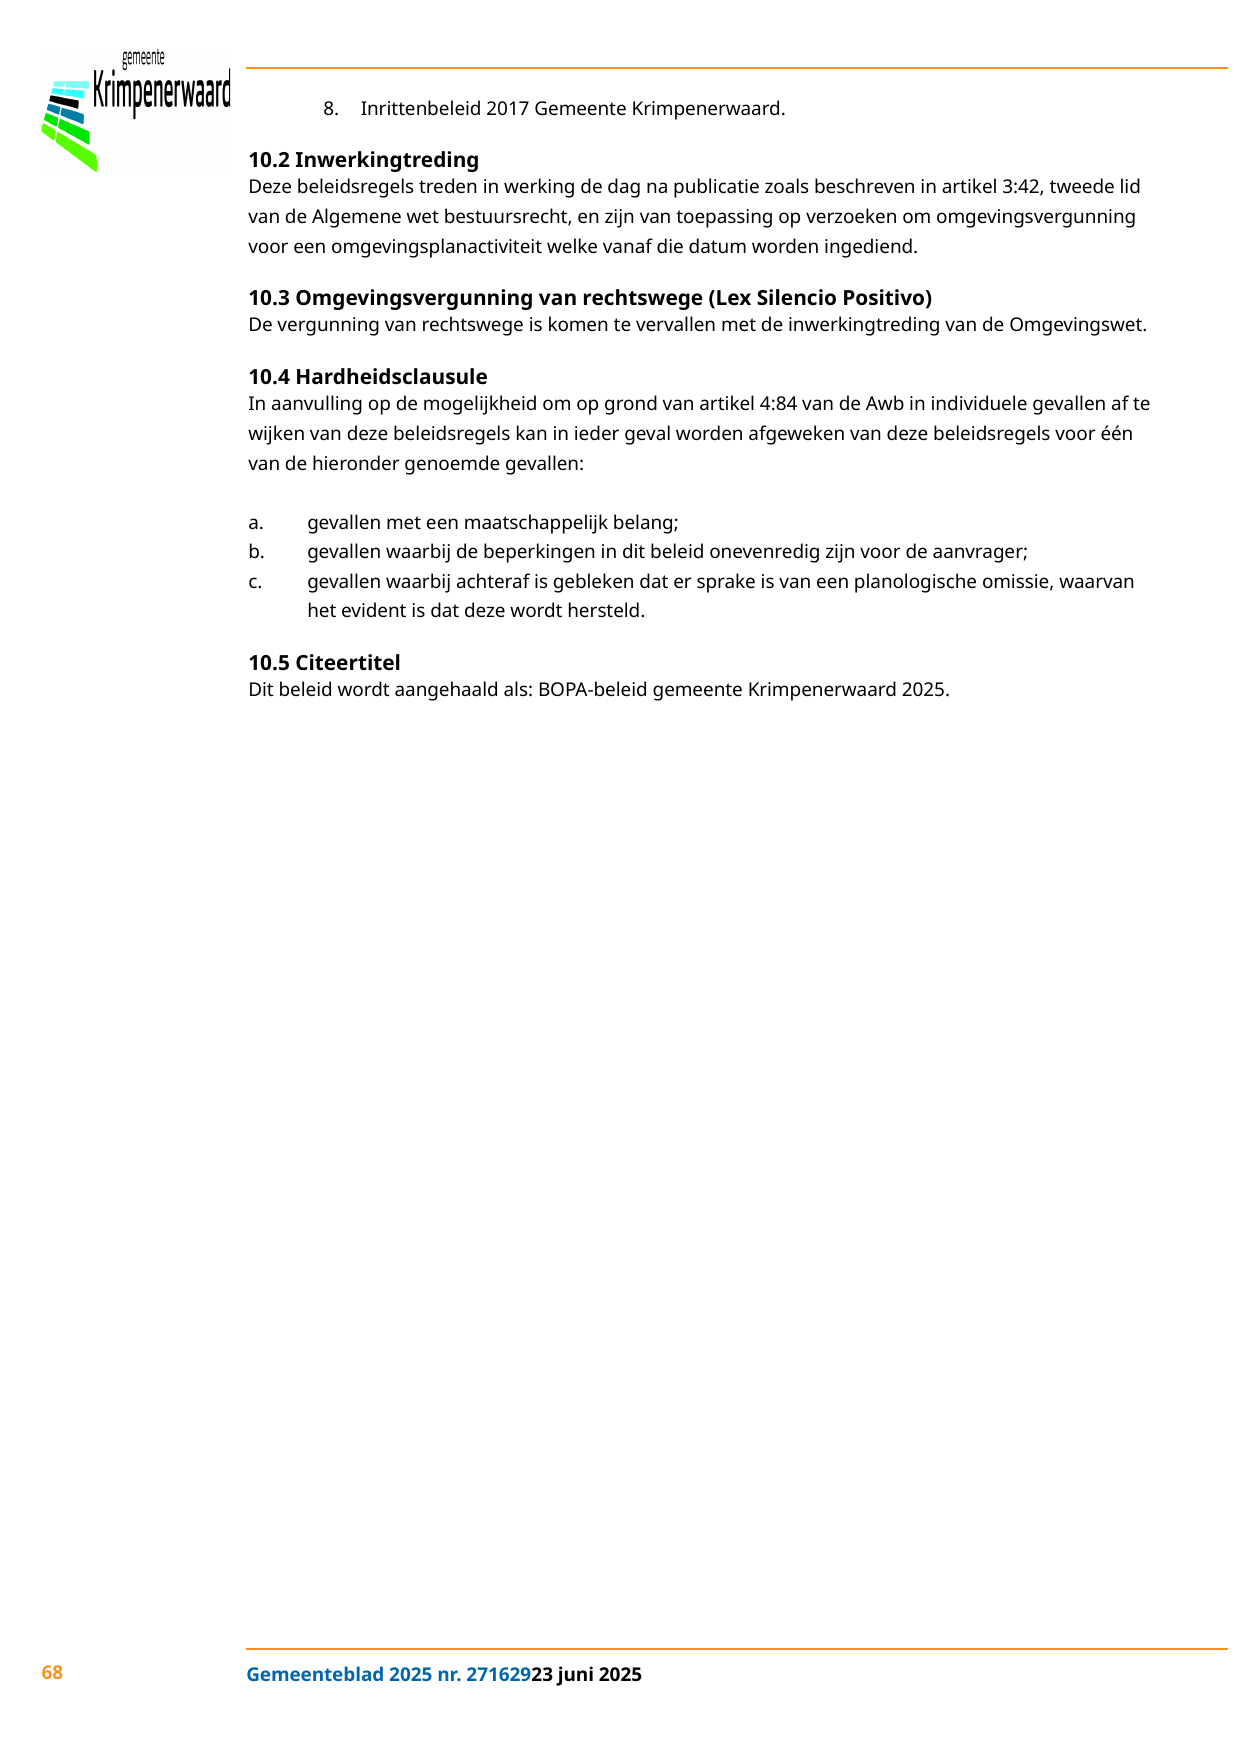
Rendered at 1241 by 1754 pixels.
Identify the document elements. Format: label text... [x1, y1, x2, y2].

text 10.3 Omgevingsvergunning van rechtswege (Lex Silencio Positivo) [248, 283, 1152, 312]
list gevallen waarbij de beperkingen in dit beleid onevenredig zijn voor de aanvrager; [248, 538, 1152, 564]
text De vergunning van rechtswege is komen te vervallen met de inwerkingtreding van de Omgevingswet. [248, 312, 1152, 337]
list gevallen met een maatschappelijk belang; [248, 509, 1152, 534]
picture [41, 47, 231, 172]
text In aanvulling op de mogelijkheid om op grond van artikel 4:84 van de Awb in individuele gevallen af te wijken van deze beleidsregels kan in ieder geval worden afgeweken van deze beleidsregels voor één van de hieronder genoemde gevallen: [248, 391, 1152, 475]
text 10.4 Hardheidsclausule [248, 362, 1152, 391]
list gevallen waarbij achteraf is gebleken dat er sprake is van een planologische omissie, waarvan het evident is dat deze wordt hersteld. [248, 568, 1152, 623]
text Dit beleid wordt aangehaald als: BOPA-beleid gemeente Krimpenerwaard 2025. [248, 676, 1152, 702]
text 10.5 Citeertitel [248, 648, 1152, 676]
list Inrittenbeleid 2017 Gemeente Krimpenerwaard. [323, 95, 1152, 121]
text Deze beleidsregels treden in werking de dag na publicatie zoals beschreven in artikel 3:42, tweede lid van de Algemene wet bestuursrecht, en zijn van toepassing op verzoeken om omgevingsvergunning voor een omgevingsplanactiviteit welke vanaf die datum worden ingediend. [248, 174, 1152, 258]
text 10.2 Inwerkingtreding [248, 145, 1152, 174]
